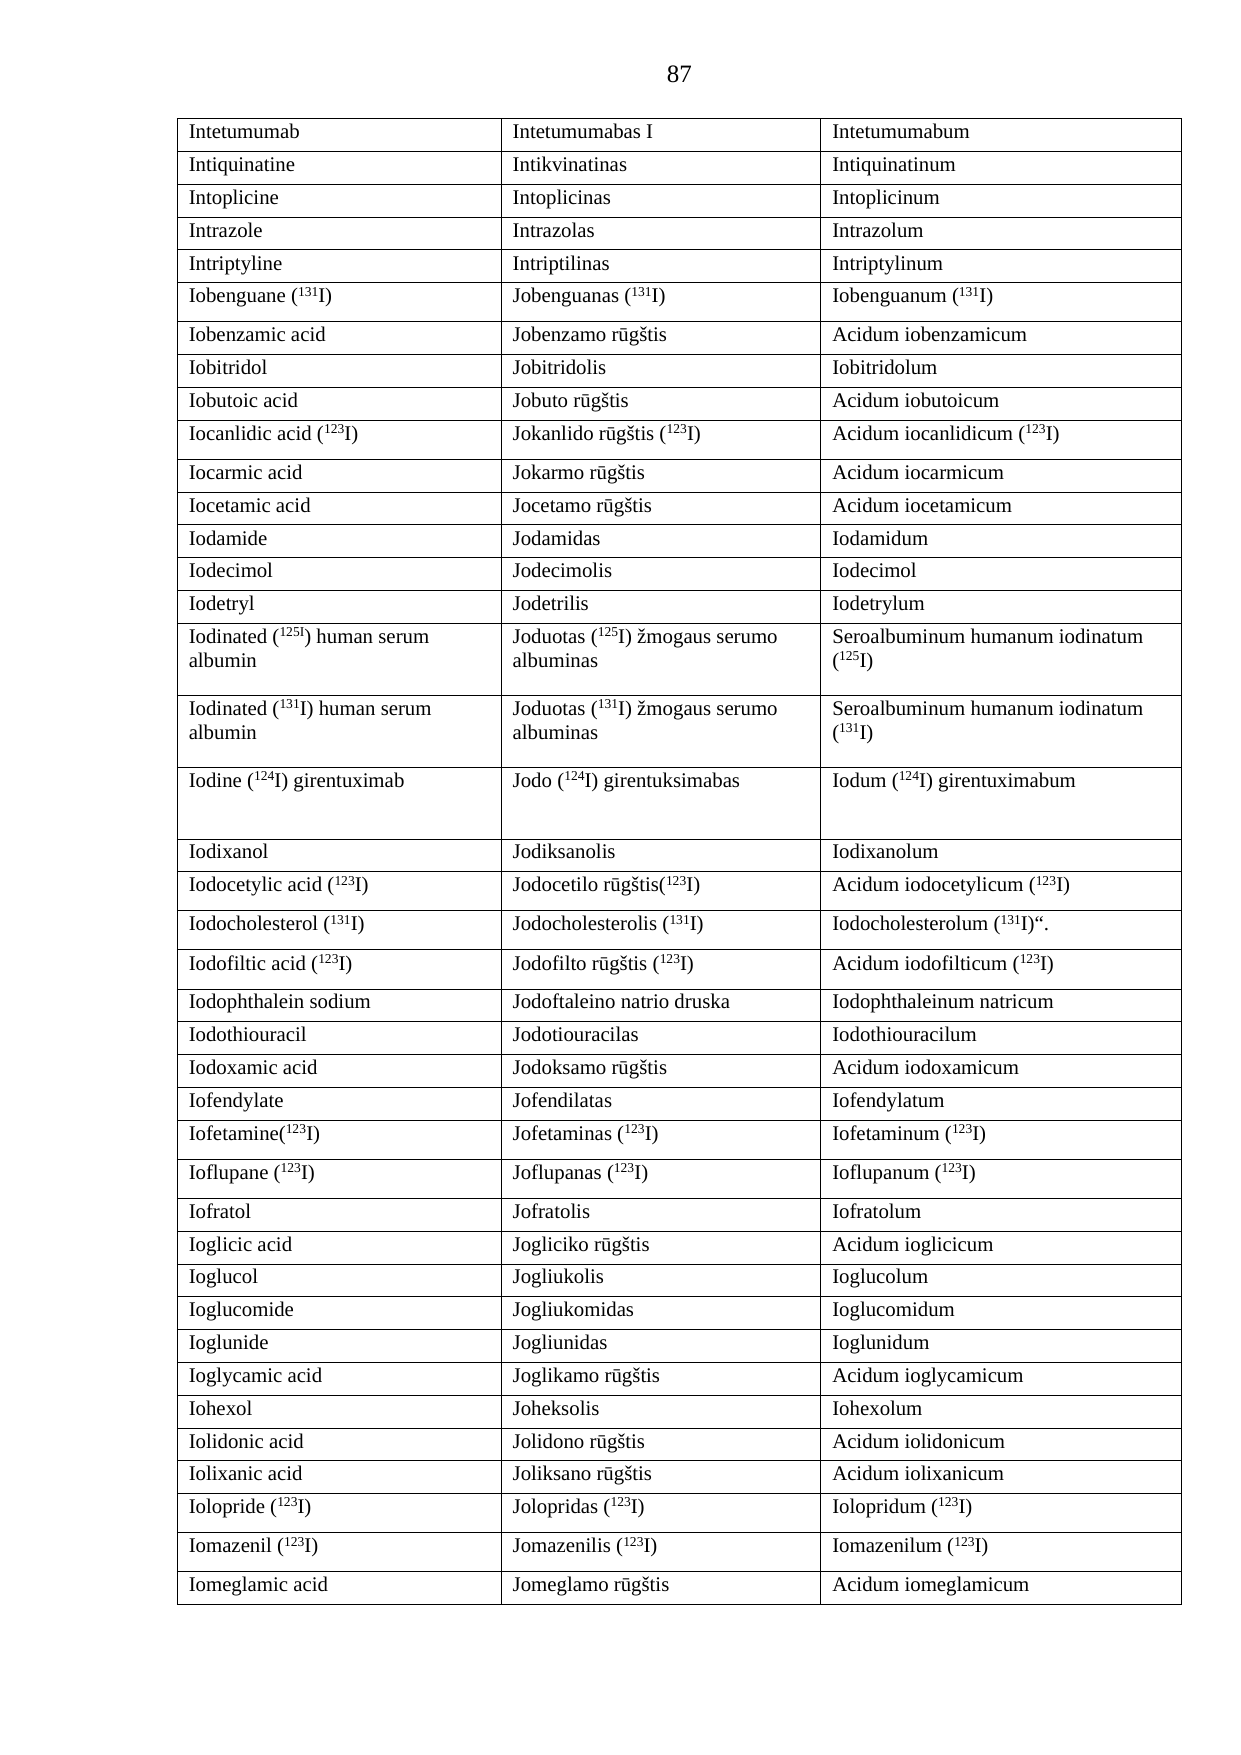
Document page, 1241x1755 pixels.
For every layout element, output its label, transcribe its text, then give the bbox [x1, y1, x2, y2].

table_cell Iocanlidic acid (123I) [178, 421, 501, 459]
table_cell Acidum iolixanicum [821, 1461, 1181, 1493]
table_cell Iohexol [178, 1396, 501, 1427]
table_cell Acidum iodocetylicum (123I) [821, 872, 1181, 910]
table_cell Jolidono rūgštis [502, 1429, 820, 1460]
table_cell Intoplicine [178, 185, 501, 217]
table_cell Ioglunidum [821, 1330, 1181, 1362]
table_cell Ioglucomidum [821, 1297, 1181, 1329]
table_cell Intetumumabum [821, 119, 1181, 151]
table_cell Intoplicinum [821, 185, 1181, 217]
table_cell Jomazenilis (123I) [502, 1533, 820, 1571]
table_cell Iolidonic acid [178, 1429, 501, 1460]
table_cell Jomeglamo rūgštis [502, 1572, 820, 1604]
table_cell Jobuto rūgštis [502, 388, 820, 420]
table_cell Jodamidas [502, 525, 820, 557]
table_cell Intriptyline [178, 250, 501, 282]
table_cell Iofetaminum (123I) [821, 1121, 1181, 1159]
table_cell Jodoksamo rūgštis [502, 1055, 820, 1087]
table_cell Acidum ioglicicum [821, 1232, 1181, 1263]
table_cell Seroalbuminum humanum iodinatum (125I) [821, 624, 1181, 695]
table_cell Iodamide [178, 525, 501, 557]
table_cell Iodixanolum [821, 840, 1181, 871]
table_cell Intriptylinum [821, 250, 1181, 282]
table_cell Jocetamo rūgštis [502, 493, 820, 524]
table_cell Jodoftaleino natrio druska [502, 990, 820, 1021]
table_cell Iomazenil (123I) [178, 1533, 501, 1571]
table_cell Acidum iodofilticum (123I) [821, 950, 1181, 988]
table_cell Iofendylate [178, 1088, 501, 1120]
table_cell Iofratolum [821, 1199, 1181, 1231]
table_cell Iolixanic acid [178, 1461, 501, 1493]
table_cell Iodecimol [178, 558, 501, 590]
table_cell Jodiksanolis [502, 840, 820, 871]
table_cell Jodocetilo rūgštis(123I) [502, 872, 820, 910]
table_cell Iodinated (131I) human serum albumin [178, 696, 501, 767]
table_cell Iodophthalein sodium [178, 990, 501, 1021]
table_cell Iomeglamic acid [178, 1572, 501, 1604]
table_cell Ioglucomide [178, 1297, 501, 1329]
table_cell Iodocetylic acid (123I) [178, 872, 501, 910]
table_cell Ioglunide [178, 1330, 501, 1362]
table_cell Acidum ioglycamicum [821, 1363, 1181, 1395]
table_cell Jodetrilis [502, 591, 820, 623]
table_cell Iodofiltic acid (123I) [178, 950, 501, 988]
table_cell Joliksano rūgštis [502, 1461, 820, 1493]
table_cell Ioglicic acid [178, 1232, 501, 1263]
table_cell Iobenzamic acid [178, 322, 501, 354]
table_cell Ioflupane (123I) [178, 1160, 501, 1198]
table_cell Iobenguane (131I) [178, 283, 501, 321]
table_cell Joheksolis [502, 1396, 820, 1427]
table_cell Jobenguanas (131I) [502, 283, 820, 321]
table_cell Acidum iobutoicum [821, 388, 1181, 420]
table_cell Iodetrylum [821, 591, 1181, 623]
table_cell Iodocholesterol (131I) [178, 911, 501, 949]
table_cell Intrazolas [502, 218, 820, 249]
table_cell Jokanlido rūgštis (123I) [502, 421, 820, 459]
table_cell Iodinated (125I) human serum albumin [178, 624, 501, 695]
table_cell Iodecimol [821, 558, 1181, 590]
table_cell Iocarmic acid [178, 460, 501, 492]
table_cell Jodofilto rūgštis (123I) [502, 950, 820, 988]
table_cell Iohexolum [821, 1396, 1181, 1427]
table_cell Acidum iocarmicum [821, 460, 1181, 492]
table_cell Jobenzamo rūgštis [502, 322, 820, 354]
table_cell Iodixanol [178, 840, 501, 871]
table_cell Iodophthaleinum natricum [821, 990, 1181, 1021]
table_cell Jofetaminas (123I) [502, 1121, 820, 1159]
table_cell Jodecimolis [502, 558, 820, 590]
table_cell Jogliunidas [502, 1330, 820, 1362]
table_cell Intrazole [178, 218, 501, 249]
table_cell Acidum iodoxamicum [821, 1055, 1181, 1087]
table_cell Intetumumabas I [502, 119, 820, 151]
table_cell Iofetamine(123I) [178, 1121, 501, 1159]
table_cell Iobitridol [178, 355, 501, 387]
table_cell Intikvinatinas [502, 152, 820, 184]
table_cell Iodocholesterolum (131I)“. [821, 911, 1181, 949]
table_cell Jogliukomidas [502, 1297, 820, 1329]
table_cell Jodo (124I) girentuksimabas [502, 768, 820, 838]
table_cell Intoplicinas [502, 185, 820, 217]
table_cell Acidum iocanlidicum (123I) [821, 421, 1181, 459]
table_cell Joduotas (125I) žmogaus serumo albuminas [502, 624, 820, 695]
table_cell Jodotiouracilas [502, 1022, 820, 1054]
table_cell Iodine (124I) girentuximab [178, 768, 501, 838]
table_cell Acidum iolidonicum [821, 1429, 1181, 1460]
table_cell Joflupanas (123I) [502, 1160, 820, 1198]
table_cell Ioglucol [178, 1265, 501, 1296]
table_cell Acidum iobenzamicum [821, 322, 1181, 354]
table_cell Jobitridolis [502, 355, 820, 387]
table_cell Iobenguanum (131I) [821, 283, 1181, 321]
table_cell Iolopridum (123I) [821, 1494, 1181, 1532]
table_cell Intiquinatine [178, 152, 501, 184]
table_cell Iomazenilum (123I) [821, 1533, 1181, 1571]
table_cell Iodoxamic acid [178, 1055, 501, 1087]
table_cell Ioflupanum (123I) [821, 1160, 1181, 1198]
table_cell Joglikamo rūgštis [502, 1363, 820, 1395]
table_cell Iofendylatum [821, 1088, 1181, 1120]
table_cell Intriptilinas [502, 250, 820, 282]
table_cell Iodetryl [178, 591, 501, 623]
table_cell Acidum iocetamicum [821, 493, 1181, 524]
table_cell Acidum iomeglamicum [821, 1572, 1181, 1604]
table_cell Jogliukolis [502, 1265, 820, 1296]
table_cell Iofratol [178, 1199, 501, 1231]
table_cell Jofendilatas [502, 1088, 820, 1120]
table_cell Intrazolum [821, 218, 1181, 249]
table_cell Iodothiouracil [178, 1022, 501, 1054]
table_cell Jodocholesterolis (131I) [502, 911, 820, 949]
table_cell Jolopridas (123I) [502, 1494, 820, 1532]
table_cell Seroalbuminum humanum iodinatum (131I) [821, 696, 1181, 767]
table_cell Jokarmo rūgštis [502, 460, 820, 492]
table_cell Iodum (124I) girentuximabum [821, 768, 1181, 838]
table_cell Iobitridolum [821, 355, 1181, 387]
table_cell Intiquinatinum [821, 152, 1181, 184]
table_cell Iodamidum [821, 525, 1181, 557]
table_cell Jofratolis [502, 1199, 820, 1231]
table_cell Joduotas (131I) žmogaus serumo albuminas [502, 696, 820, 767]
table_cell Jogliciko rūgštis [502, 1232, 820, 1263]
table_cell Iodothiouracilum [821, 1022, 1181, 1054]
table_cell Iocetamic acid [178, 493, 501, 524]
table_cell Iolopride (123I) [178, 1494, 501, 1532]
table_cell Ioglycamic acid [178, 1363, 501, 1395]
table_cell Ioglucolum [821, 1265, 1181, 1296]
table_cell Intetumumab [178, 119, 501, 151]
table_cell Iobutoic acid [178, 388, 501, 420]
